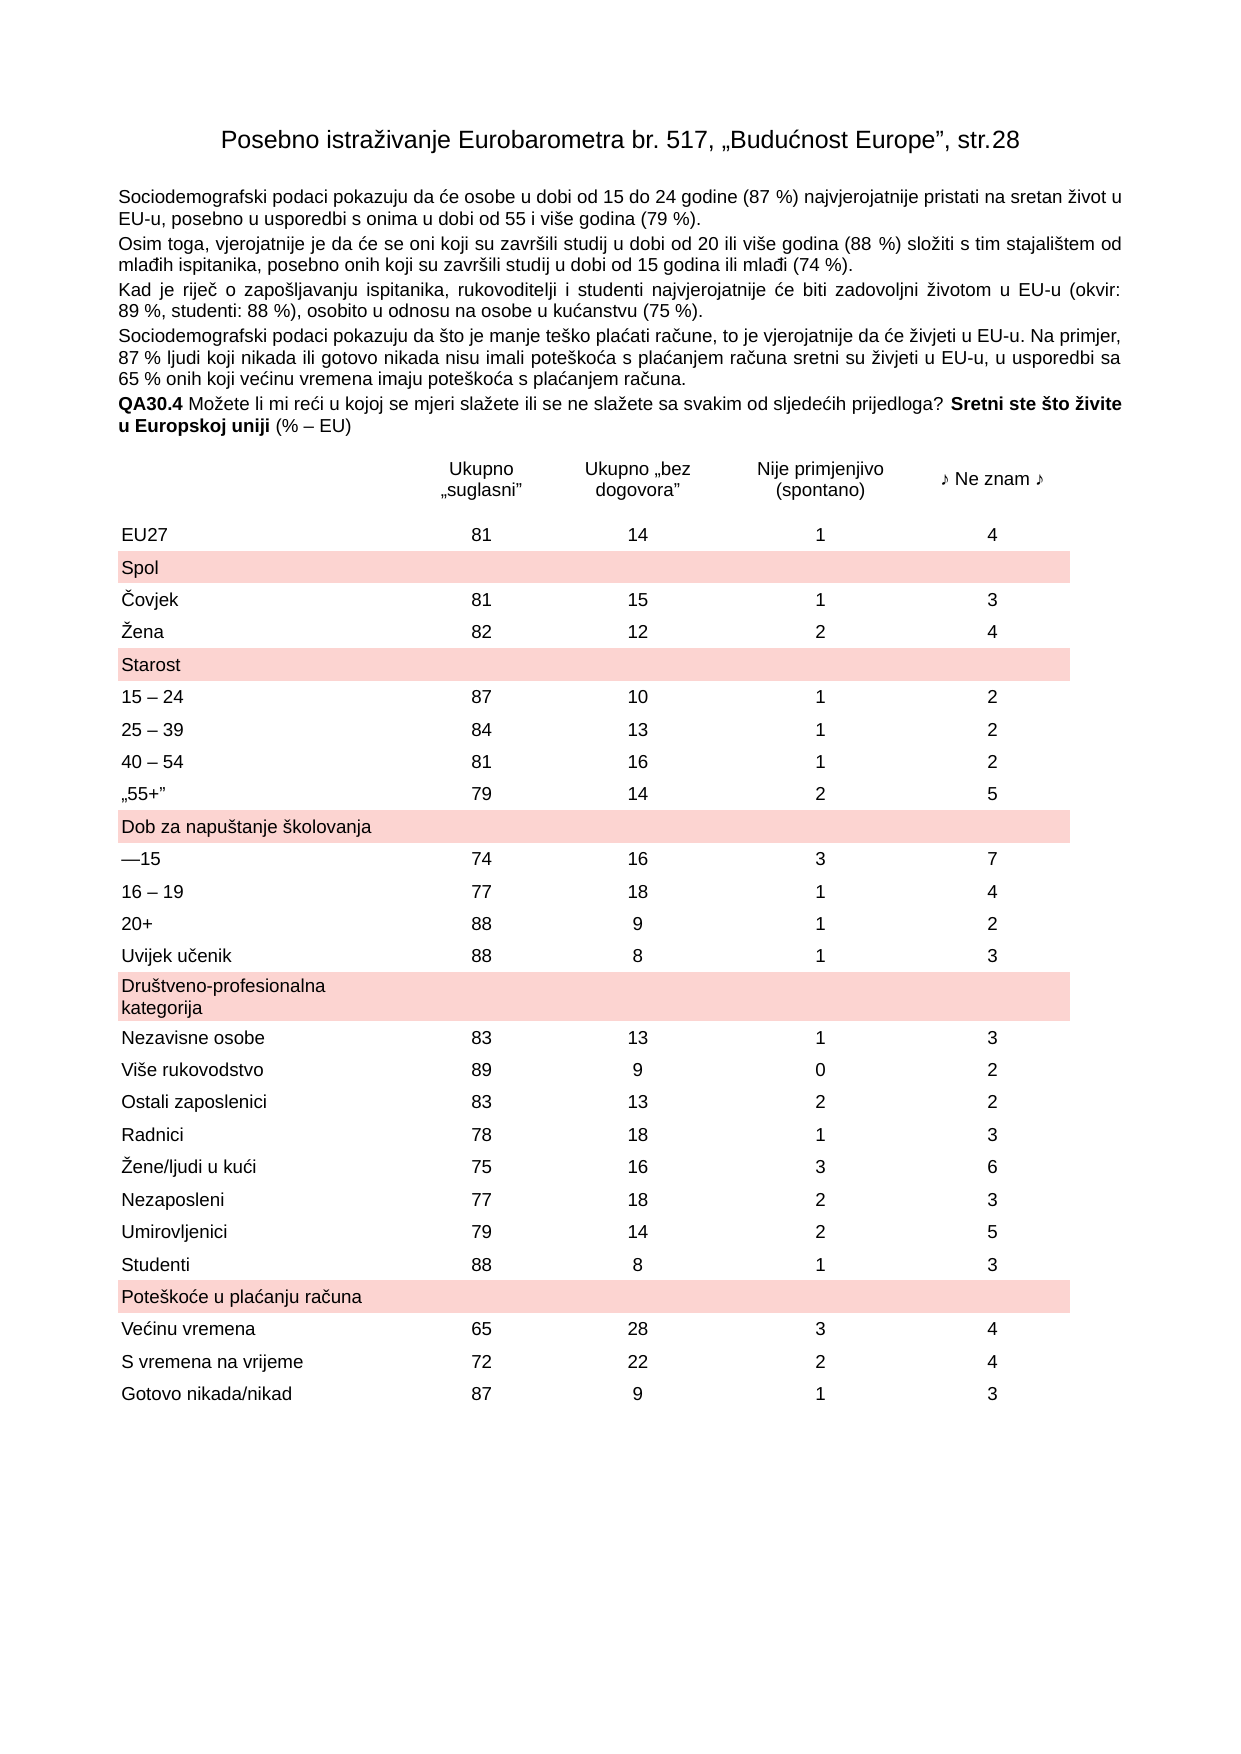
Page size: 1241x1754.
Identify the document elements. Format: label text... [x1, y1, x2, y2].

table_cell 1 [726, 875, 915, 907]
table_header Nije primjenjivo (spontano) [726, 439, 915, 519]
table_cell Većinu vremena [118, 1313, 413, 1345]
table_cell [915, 972, 1070, 1021]
table_cell 2 [915, 1086, 1070, 1118]
table_cell 74 [413, 843, 549, 875]
table_cell 65 [413, 1313, 549, 1345]
table_cell 25 – 39 [118, 713, 413, 745]
table_cell 1 [726, 681, 915, 713]
table_cell 6 [915, 1151, 1070, 1183]
table_header Ukupno „suglasni” [413, 439, 549, 519]
table_cell 77 [413, 875, 549, 907]
table_cell 87 [413, 681, 549, 713]
table_cell 2 [915, 745, 1070, 778]
table_cell [915, 551, 1070, 583]
table_cell EU27 [118, 519, 413, 551]
table_cell 14 [549, 1216, 726, 1248]
table_cell 18 [549, 1118, 726, 1151]
table_cell Uvijek učenik [118, 940, 413, 972]
table_cell 2 [915, 713, 1070, 745]
table_cell [549, 810, 726, 843]
table_cell 9 [549, 908, 726, 940]
table_cell Čovjek [118, 584, 413, 616]
table_cell [413, 810, 549, 843]
table_cell [726, 810, 915, 843]
table_cell Žena [118, 616, 413, 648]
table_cell 12 [549, 616, 726, 648]
table_cell Umirovljenici [118, 1216, 413, 1248]
table_header ♪ Ne znam ♪ [915, 439, 1070, 519]
table_cell 22 [549, 1345, 726, 1377]
table_cell [915, 648, 1070, 681]
table_cell 1 [726, 713, 915, 745]
table_cell 10 [549, 681, 726, 713]
table_cell 5 [915, 778, 1070, 810]
table_cell [549, 551, 726, 583]
table_cell 4 [915, 616, 1070, 648]
table_cell 1 [726, 584, 915, 616]
table_cell 3 [915, 584, 1070, 616]
table_cell [413, 972, 549, 1021]
table_cell 15 [549, 584, 726, 616]
table_cell 81 [413, 519, 549, 551]
table_cell 89 [413, 1054, 549, 1086]
table_cell „55+” [118, 778, 413, 810]
table_cell 77 [413, 1183, 549, 1216]
table_cell 88 [413, 908, 549, 940]
table_cell 3 [726, 1151, 915, 1183]
table_cell [549, 648, 726, 681]
table_cell [915, 1280, 1070, 1313]
table_cell 9 [549, 1054, 726, 1086]
text Kad je riječ o zapošljavanju ispitanika, rukovoditelji i studenti najvjerojatnije će biti zadovoljni životom u EU-u (okvir: 89 %, studenti: 88 %), osobito u odnosu na osobe u kućanstvu (75 %). [118, 279, 1122, 322]
table_cell 1 [726, 1378, 915, 1410]
table_cell 79 [413, 778, 549, 810]
table_cell 16 [549, 843, 726, 875]
table_cell 2 [726, 1216, 915, 1248]
table_cell Spol [118, 551, 413, 583]
table_cell [726, 551, 915, 583]
table_cell Gotovo nikada/nikad [118, 1378, 413, 1410]
table_cell 4 [915, 1345, 1070, 1377]
table_cell [549, 972, 726, 1021]
table_cell 75 [413, 1151, 549, 1183]
table_cell 13 [549, 713, 726, 745]
table_cell Više rukovodstvo [118, 1054, 413, 1086]
table_cell 20+ [118, 908, 413, 940]
table_cell 28 [549, 1313, 726, 1345]
table_cell 2 [915, 1054, 1070, 1086]
table_cell 1 [726, 1021, 915, 1053]
table_cell [413, 1280, 549, 1313]
table_cell 13 [549, 1021, 726, 1053]
table_cell [413, 551, 549, 583]
table_cell 1 [726, 1118, 915, 1151]
table_cell 81 [413, 584, 549, 616]
table_cell Radnici [118, 1118, 413, 1151]
table_cell 14 [549, 519, 726, 551]
table_cell 40 – 54 [118, 745, 413, 778]
text Sociodemografski podaci pokazuju da će osobe u dobi od 15 do 24 godine (87 %) najvjerojatnije pristati na sretan život u EU-u, posebno u usporedbi s onima u dobi od 55 i više godina (79 %). [118, 186, 1122, 229]
table_cell Dob za napuštanje školovanja [118, 810, 413, 843]
table_cell 3 [915, 1248, 1070, 1280]
table_cell 79 [413, 1216, 549, 1248]
table_cell Starost [118, 648, 413, 681]
table_cell Poteškoće u plaćanju računa [118, 1280, 413, 1313]
table_cell 13 [549, 1086, 726, 1118]
table_cell 2 [726, 1345, 915, 1377]
text Osim toga, vjerojatnije je da će se oni koji su završili studij u dobi od 20 ili više godina (88 %) složiti s tim stajalištem od mlađih ispitanika, posebno onih koji su završili studij u dobi od 15 godina ili mlađi (74 %). [118, 232, 1122, 276]
table_cell Studenti [118, 1248, 413, 1280]
table_cell 2 [915, 681, 1070, 713]
table_cell 1 [726, 908, 915, 940]
table_cell Nezavisne osobe [118, 1021, 413, 1053]
table_cell 2 [726, 1183, 915, 1216]
table_cell 8 [549, 940, 726, 972]
table_cell 1 [726, 519, 915, 551]
table_cell 7 [915, 843, 1070, 875]
text QA30.4 Možete li mi reći u kojoj se mjeri slažete ili se ne slažete sa svakim od sljedećih prijedloga? Sretni ste što živite u Europskoj uniji (% – EU) [118, 393, 1122, 436]
table_cell [915, 810, 1070, 843]
table_cell 16 [549, 1151, 726, 1183]
table_cell 4 [915, 875, 1070, 907]
table_cell S vremena na vrijeme [118, 1345, 413, 1377]
table_cell 3 [915, 1118, 1070, 1151]
table_cell 78 [413, 1118, 549, 1151]
table_cell Društveno-profesionalna kategorija [118, 972, 413, 1021]
table_cell [726, 648, 915, 681]
table_cell 8 [549, 1248, 726, 1280]
table_cell [549, 1280, 726, 1313]
table_cell 1 [726, 745, 915, 778]
table_cell 16 – 19 [118, 875, 413, 907]
table_cell 15 – 24 [118, 681, 413, 713]
table_header [118, 439, 413, 519]
table_cell 72 [413, 1345, 549, 1377]
table_cell —15 [118, 843, 413, 875]
table_cell 2 [726, 1086, 915, 1118]
table_cell 18 [549, 1183, 726, 1216]
table_cell 2 [726, 778, 915, 810]
table_cell 18 [549, 875, 726, 907]
table_cell 5 [915, 1216, 1070, 1248]
table_cell 3 [915, 1021, 1070, 1053]
table_cell 88 [413, 940, 549, 972]
table_header Ukupno „bez dogovora” [549, 439, 726, 519]
table_cell 82 [413, 616, 549, 648]
table_cell 87 [413, 1378, 549, 1410]
table_cell 9 [549, 1378, 726, 1410]
table_cell 0 [726, 1054, 915, 1086]
text Sociodemografski podaci pokazuju da što je manje teško plaćati račune, to je vjerojatnije da će živjeti u EU-u. Na primjer, 87 % ljudi koji nikada ili gotovo nikada nisu imali poteškoća s plaćanjem računa sretni su živjeti u EU-u, u usporedbi sa 65 % onih koji većinu vremena imaju poteškoća s plaćanjem računa. [118, 325, 1122, 390]
table_cell 83 [413, 1086, 549, 1118]
table_cell 1 [726, 940, 915, 972]
table_cell [413, 648, 549, 681]
table_cell 14 [549, 778, 726, 810]
table_cell 3 [726, 843, 915, 875]
table_cell Ostali zaposlenici [118, 1086, 413, 1118]
table_cell 88 [413, 1248, 549, 1280]
table_cell 16 [549, 745, 726, 778]
table_cell [726, 1280, 915, 1313]
table_cell 1 [726, 1248, 915, 1280]
table_cell 84 [413, 713, 549, 745]
table_cell 4 [915, 1313, 1070, 1345]
table_cell [726, 972, 915, 1021]
table_cell 83 [413, 1021, 549, 1053]
table_cell 3 [915, 940, 1070, 972]
table_cell 2 [726, 616, 915, 648]
table_cell 3 [915, 1183, 1070, 1216]
table_cell 81 [413, 745, 549, 778]
table_cell 2 [915, 908, 1070, 940]
table_cell 3 [915, 1378, 1070, 1410]
table_cell Nezaposleni [118, 1183, 413, 1216]
table_cell 4 [915, 519, 1070, 551]
table_cell Žene/ljudi u kući [118, 1151, 413, 1183]
table_cell 3 [726, 1313, 915, 1345]
